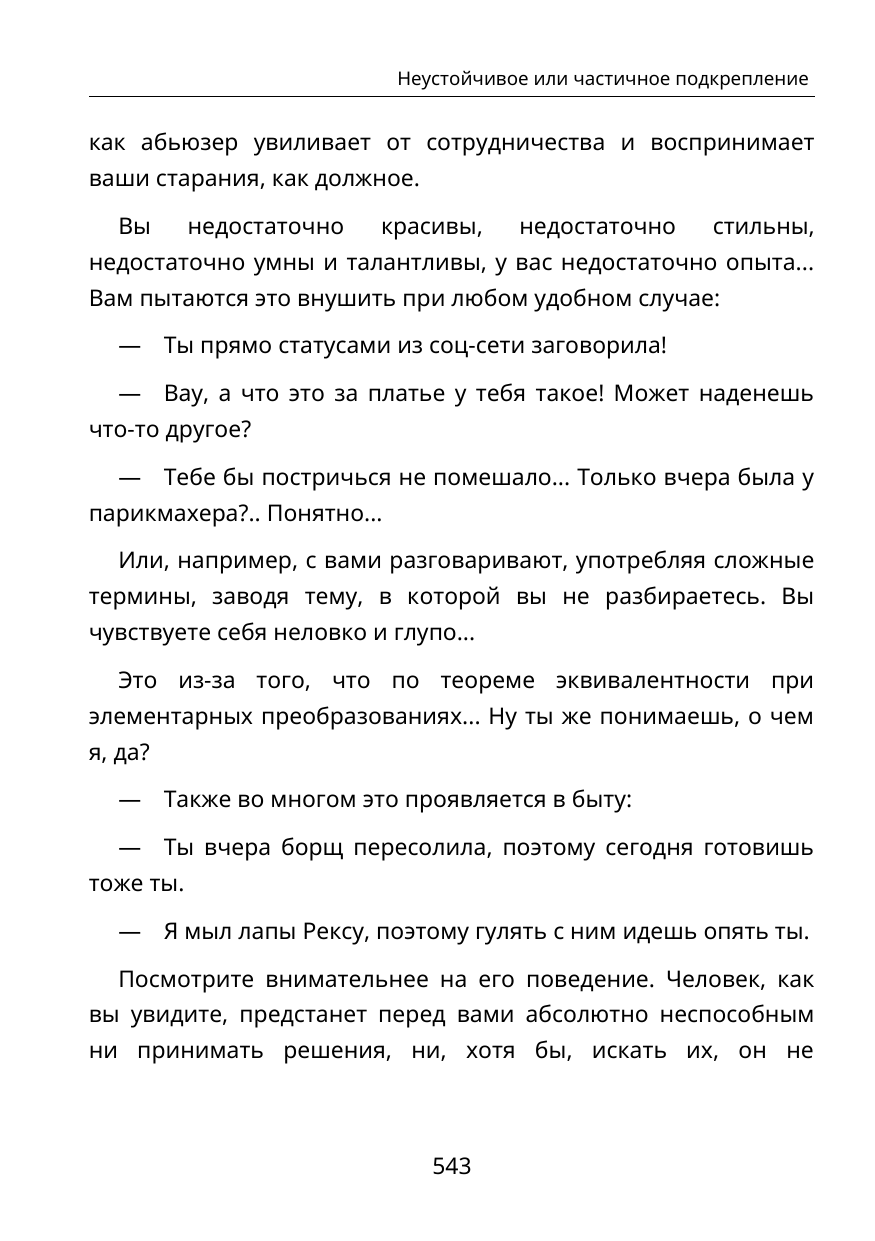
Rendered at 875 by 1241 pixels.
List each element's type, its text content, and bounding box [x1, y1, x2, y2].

list Ты вчера борщ пересолила, поэтому сегодня готовишь тоже ты. [88, 831, 815, 898]
list Я мыл лапы Рексу, поэтому гулять с ним идешь опять ты. [88, 915, 815, 946]
list Также во многом это проявляется в быту: [88, 783, 815, 815]
text как абьюзер увиливает от сотрудничества и воспринимает ваши старания, как должное. [88, 126, 815, 193]
list Вау, а что это за платье у тебя такое! Может наденешь что-то другое? [88, 377, 815, 444]
text Посмотрите внимательнее на его поведение. Человек, как вы увидите, предстанет перед вами абсолютно неспособным ни принимать решения, ни, хотя бы, искать их, он не [88, 962, 815, 1066]
text Или, например, с вами разговаривают, употребляя сложные термины, заводя тему, в которой вы не разбираетесь. Вы чувствуете себя неловко и глупо... [88, 544, 815, 647]
text Вы недостаточно красивы, недостаточно стильны, недостаточно умны и талантливы, у вас недостаточно опыта... Вам пытаются это внушить при любом удобном случае: [88, 210, 815, 313]
text Это из-за того, что по теореме эквивалентности при элементарных преобразованиях... Ну ты же понимаешь, о чем я, да? [88, 664, 815, 767]
list Ты прямо статусами из соц-сети заговорила! [88, 329, 815, 361]
list Тебе бы постричься не помешало... Только вчера была у парикмахера?.. Понятно... [88, 461, 815, 528]
